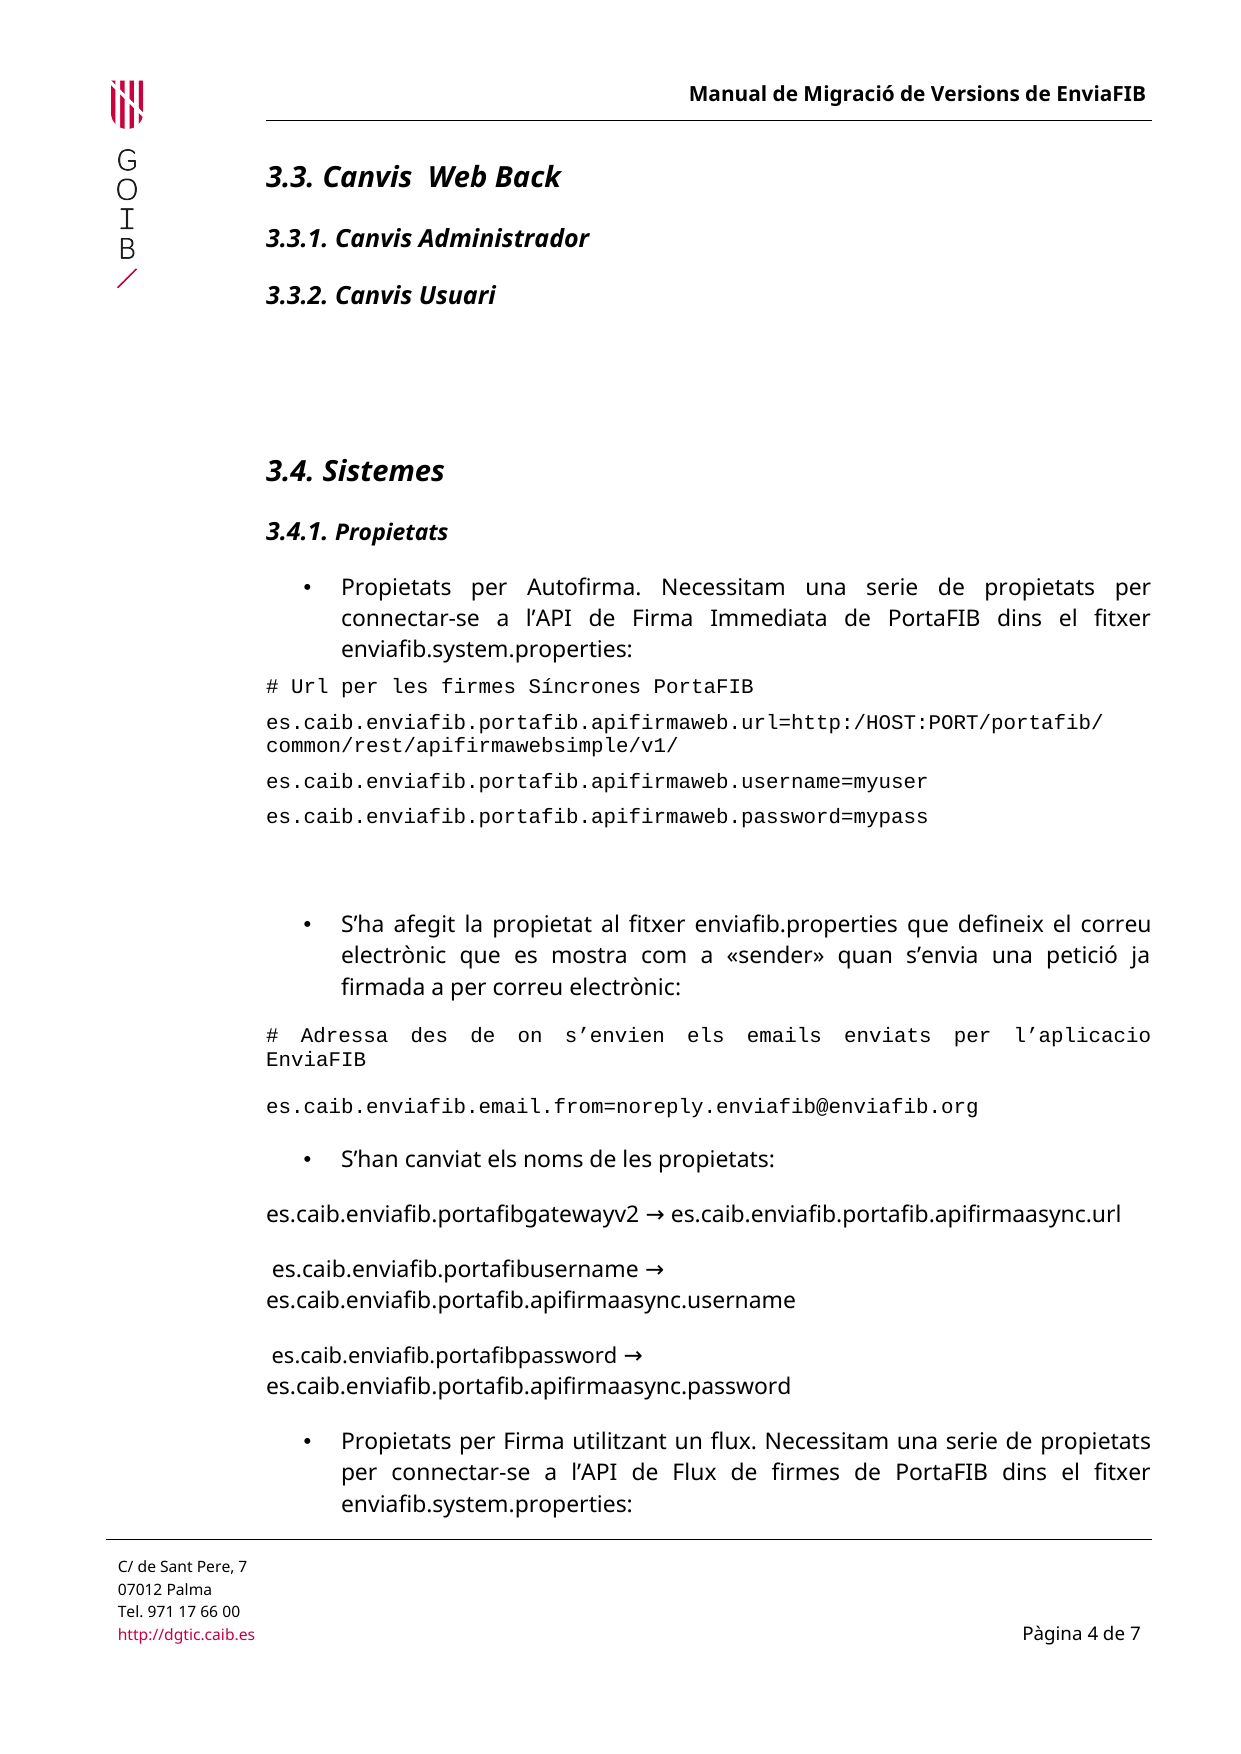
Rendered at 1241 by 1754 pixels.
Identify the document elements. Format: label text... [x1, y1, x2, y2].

subtitle Canvis Usuari [266, 278, 1152, 312]
text es.caib.enviafib.portafibpassword → es.caib.enviafib.portafib.apifirmaasync.password [266, 1339, 1152, 1402]
table_header # Url per les firmes Síncrones PortaFIB es.caib.enviafib.portafib.apifirmaweb.url=http:/HOST:PORT/portafib/common/rest/apifirmawebsimple/v1/ es.caib.enviafib.portafib.apifirmaweb.username=myuser es.caib.enviafib.portafib.apifirmaweb.password=mypass [266, 676, 1152, 842]
list S’ha afegit la propietat al fitxer enviafib.properties que defineix el correu electrònic que es mostra com a «sender» quan s’envia una petició ja firmada a per correu electrònic: [303, 908, 1152, 1002]
picture [82, 57, 172, 319]
list S’han canviat els noms de les propietats: [303, 1143, 1152, 1175]
subtitle Canvis Administrador [266, 220, 1152, 254]
list Propietats per Autofirma. Necessitam una serie de propietats per connectar-se a l’API de Firma Immediata de PortaFIB dins el fitxer enviafib.system.properties: [303, 571, 1152, 664]
subtitle Canvis Web Back [266, 156, 1152, 196]
list Propietats per Firma utilitzant un flux. Necessitam una serie de propietats per connectar-se a l’API de Flux de firmes de PortaFIB dins el fitxer enviafib.system.properties: [303, 1425, 1152, 1519]
text es.caib.enviafib.portafibusername → es.caib.enviafib.portafib.apifirmaasync.username [266, 1253, 1152, 1316]
subtitle Sistemes [266, 450, 1152, 489]
text es.caib.enviafib.portafibgatewayv2 → es.caib.enviafib.portafib.apifirmaasync.url [266, 1198, 1152, 1229]
subtitle Propietats [266, 513, 1152, 547]
table_header # Adressa des de on s’envien els emails enviats per l’aplicacio EnviaFIB es.caib.enviafib.email.from=noreply.enviafib@enviafib.org [266, 1014, 1152, 1132]
